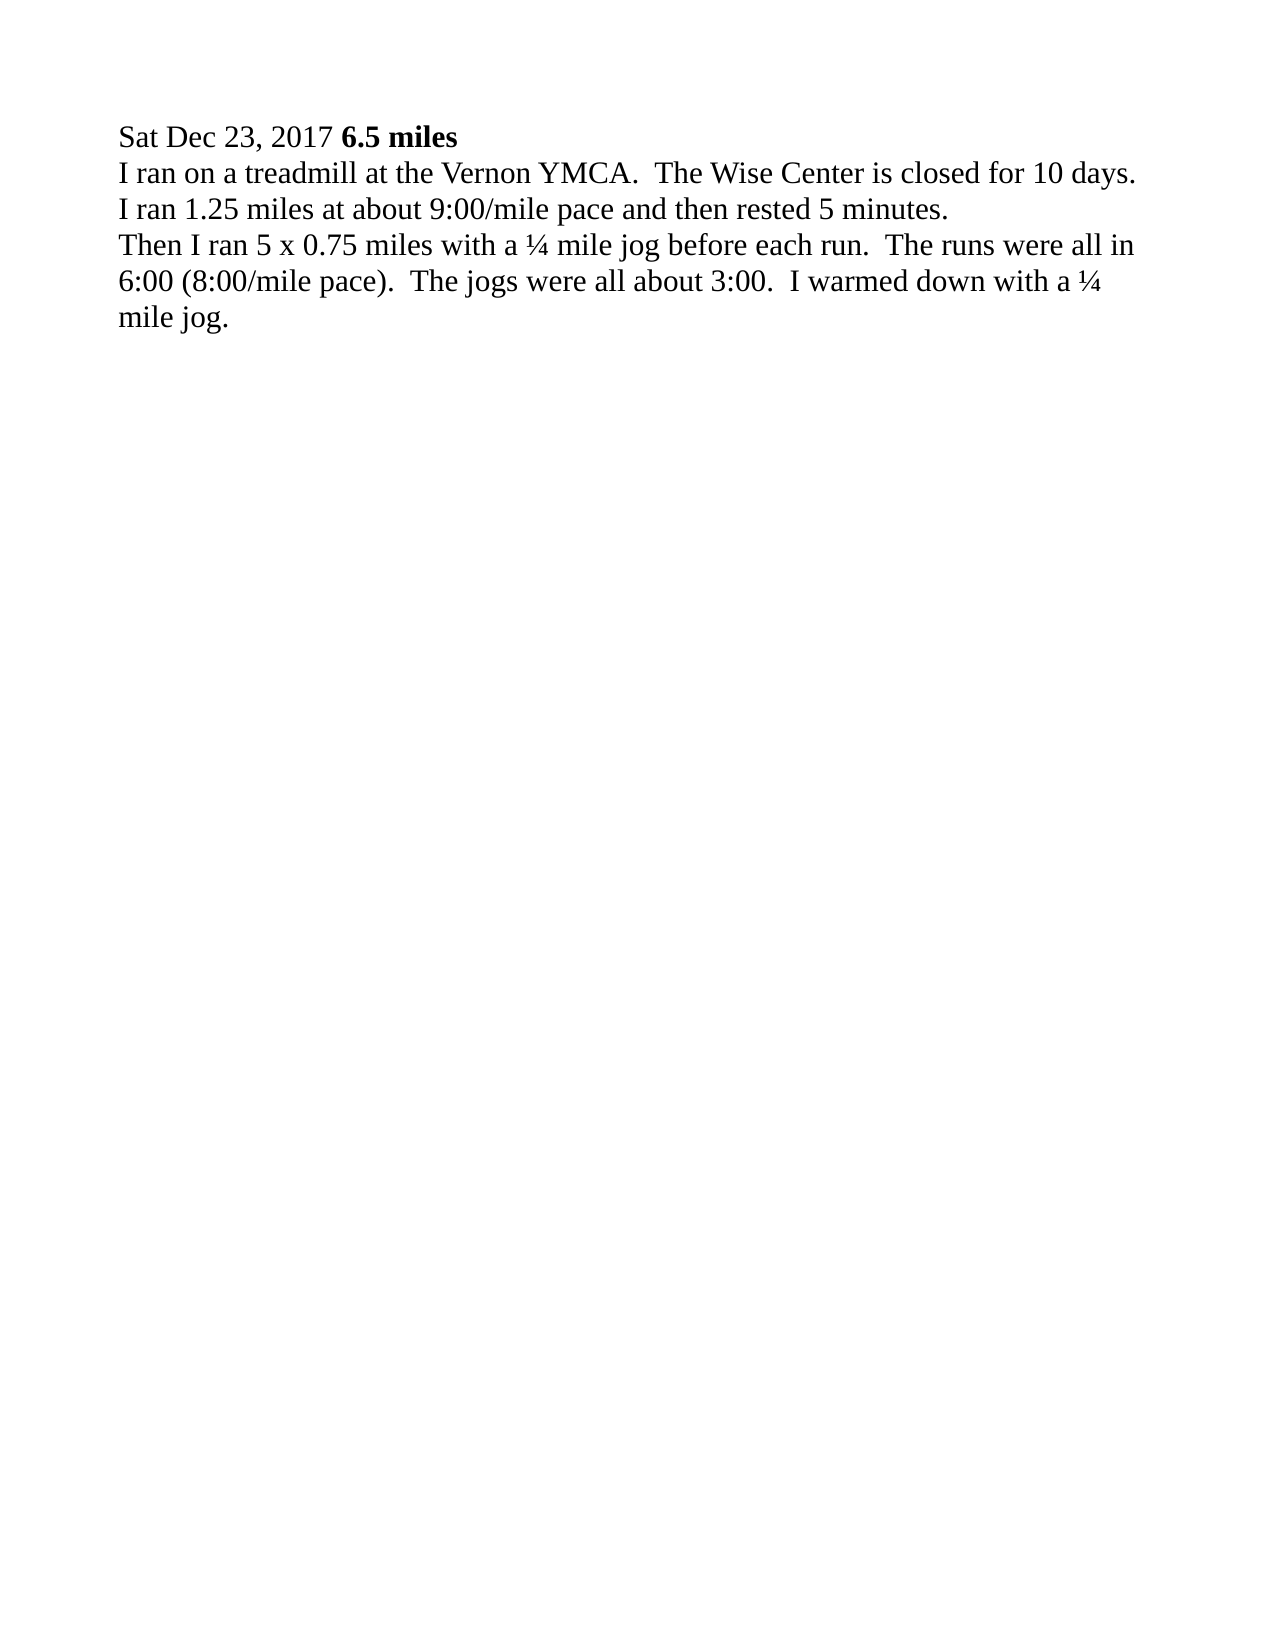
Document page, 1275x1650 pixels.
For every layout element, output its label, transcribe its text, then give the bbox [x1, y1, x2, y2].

text I ran on a treadmill at the Vernon YMCA. The Wise Center is closed for 10 days. [118, 154, 1161, 190]
text Sat Dec 23, 2017 6.5 miles [118, 118, 1161, 154]
text I ran 1.25 miles at about 9:00/mile pace and then rested 5 minutes. [118, 190, 1161, 226]
text Then I ran 5 x 0.75 miles with a ¼ mile jog before each run. The runs were all in 6:00 (8:00/mile pace). The jogs were all about 3:00. I warmed down with a ¼ mile jog. [118, 226, 1161, 334]
